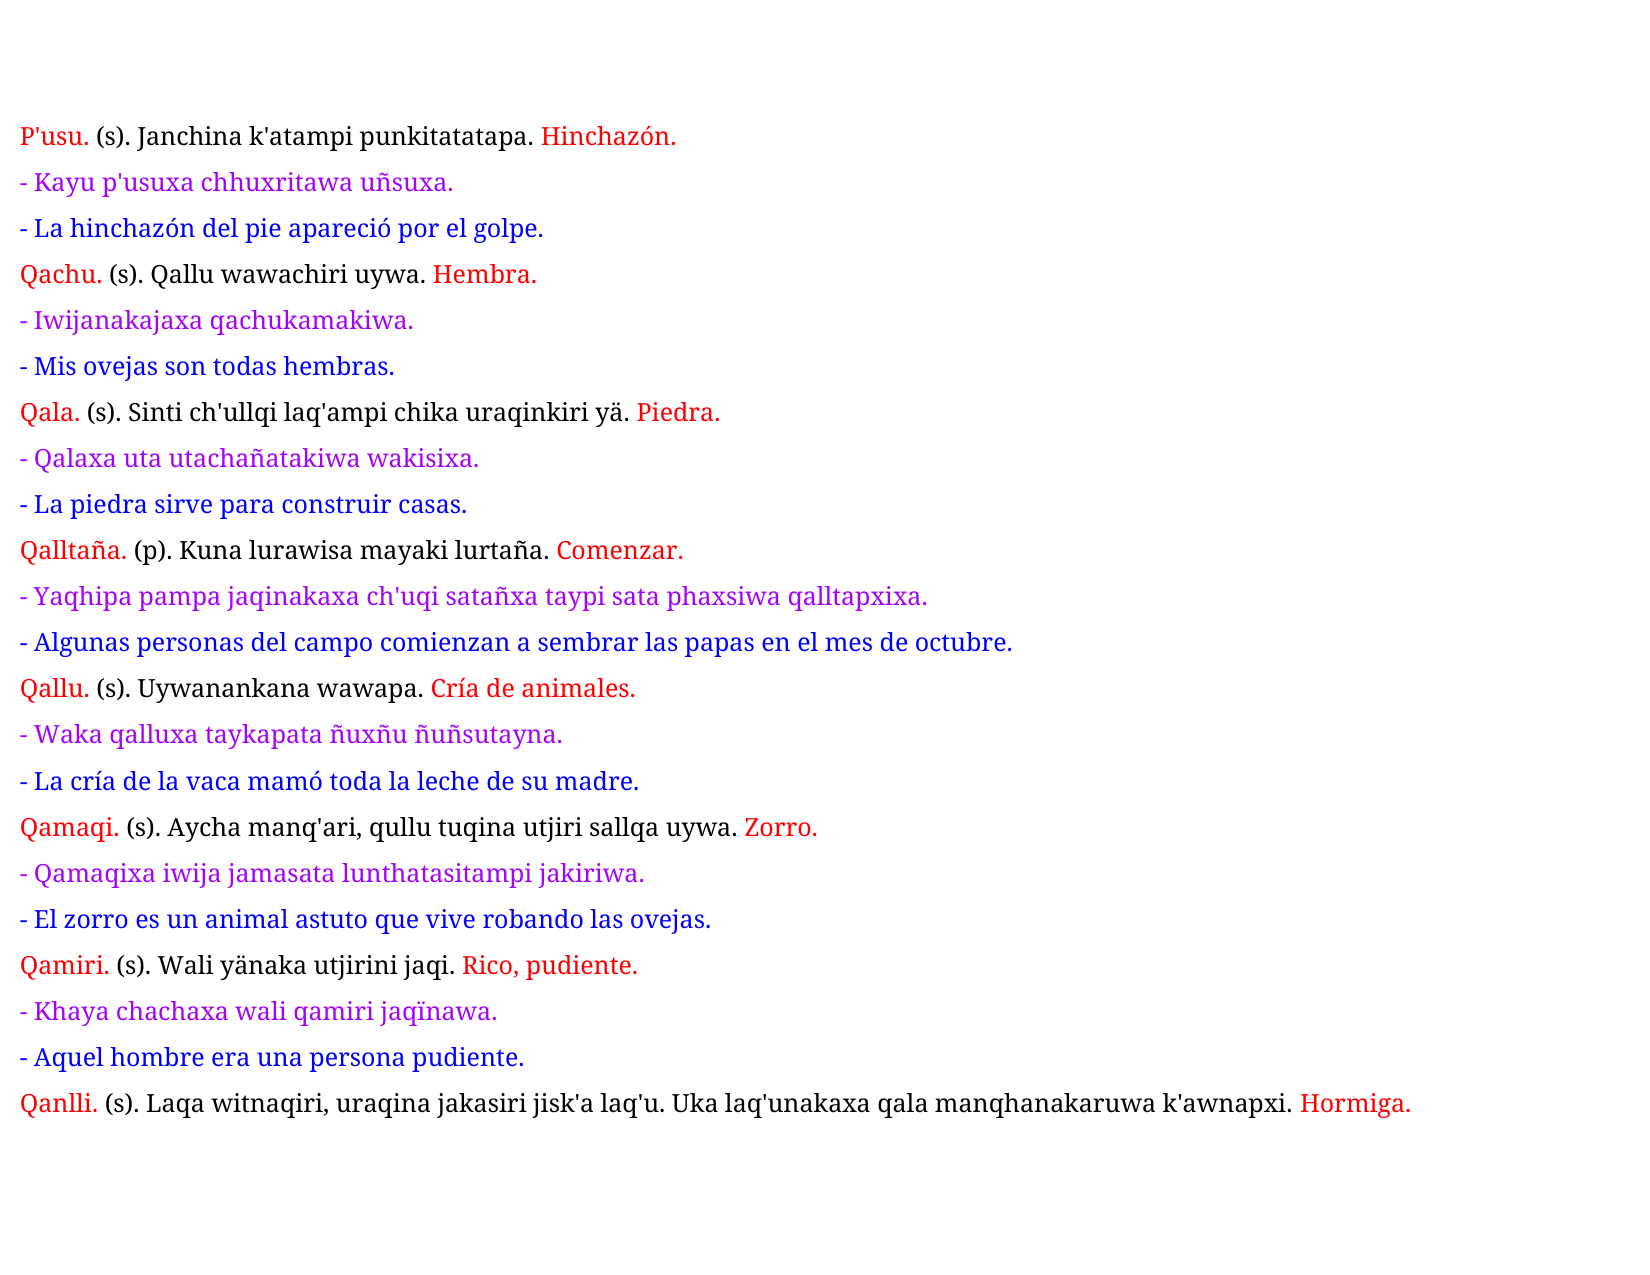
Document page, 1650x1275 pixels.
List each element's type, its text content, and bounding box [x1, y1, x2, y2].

text - Mis ovejas son todas hembras. [19, 349, 1616, 383]
text - El zorro es un animal astuto que vive robando las ovejas. [19, 901, 1616, 935]
text P'usu. (s). Janchina k'atampi punkitatatapa. Hinchazón. [19, 118, 1616, 153]
text Qala. (s). Sinti ch'ullqi laq'ampi chika uraqinkiri yä. Piedra. [19, 395, 1616, 429]
text Qanlli. (s). Laqa witnaqiri, uraqina jakasiri jisk'a laq'u. Uka laq'unakaxa qala manqhanakaruwa k'awnapxi. Hormiga. [19, 1085, 1616, 1119]
text - La cría de la vaca mamó toda la leche de su madre. [19, 763, 1616, 797]
text - Waka qalluxa taykapata ñuxñu ñuñsutayna. [19, 717, 1616, 751]
text Qamiri. (s). Wali yänaka utjirini jaqi. Rico, pudiente. [19, 947, 1616, 981]
text - Kayu p'usuxa chhuxritawa uñsuxa. [19, 164, 1616, 199]
text - Qalaxa uta utachañatakiwa wakisixa. [19, 441, 1616, 475]
text Qallu. (s). Uywanankana wawapa. Cría de animales. [19, 671, 1616, 705]
text Qamaqi. (s). Aycha manq'ari, qullu tuqina utjiri sallqa uywa. Zorro. [19, 809, 1616, 843]
text - La hinchazón del pie apareció por el golpe. [19, 211, 1616, 245]
text - Qamaqixa iwija jamasata lunthatasitampi jakiriwa. [19, 855, 1616, 889]
text - La piedra sirve para construir casas. [19, 487, 1616, 521]
text - Iwijanakajaxa qachukamakiwa. [19, 303, 1616, 337]
text Qachu. (s). Qallu wawachiri uywa. Hembra. [19, 257, 1616, 291]
text - Aquel hombre era una persona pudiente. [19, 1039, 1616, 1073]
text Qalltaña. (p). Kuna lurawisa mayaki lurtaña. Comenzar. [19, 533, 1616, 567]
text - Khaya chachaxa wali qamiri jaqïnawa. [19, 993, 1616, 1027]
text - Yaqhipa pampa jaqinakaxa ch'uqi satañxa taypi sata phaxsiwa qalltapxixa. [19, 579, 1616, 613]
text - Algunas personas del campo comienzan a sembrar las papas en el mes de octubre. [19, 625, 1616, 659]
